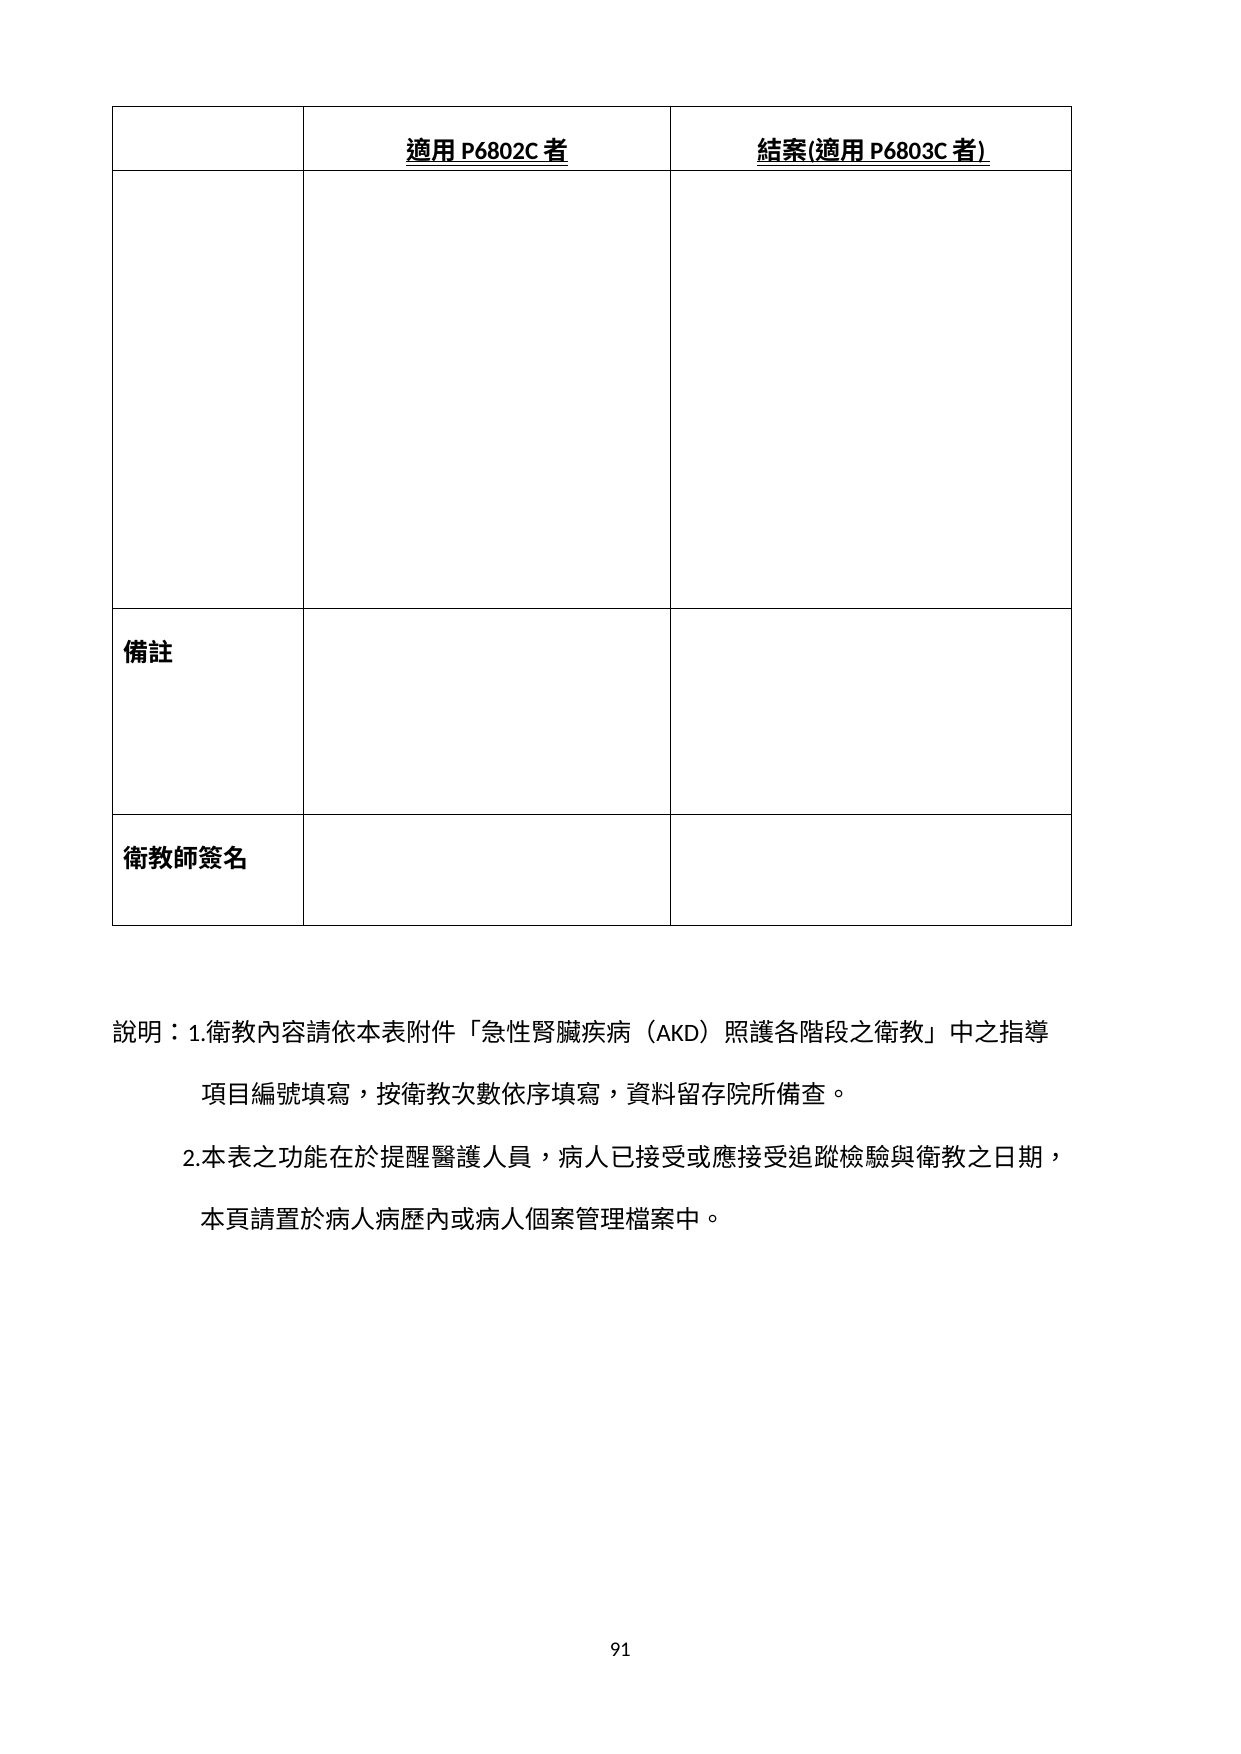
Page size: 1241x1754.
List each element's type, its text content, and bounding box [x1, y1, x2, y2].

table_cell [671, 609, 1071, 814]
table_cell [304, 609, 670, 814]
text 2.本表之功能在於提醒醫護人員，病人已接受或應接受追蹤檢驗與衛教之日期，本頁請置於病人病歷內或病人個案管理檔案中。 [182, 1113, 1072, 1238]
table_cell [671, 171, 1071, 608]
table_cell [113, 171, 303, 608]
table_header 適用P6802C者 [304, 107, 670, 170]
table_header [113, 107, 303, 170]
table_cell 備註 [113, 609, 303, 814]
table_cell [304, 171, 670, 608]
text 說明：1.衛教內容請依本表附件「急性腎臟疾病（AKD）照護各階段之衛教」中之指導項目編號填寫，按衛教次數依序填寫，資料留存院所備查。 [112, 988, 1072, 1113]
table_cell 衛教師簽名 [113, 815, 303, 925]
table_cell [671, 815, 1071, 925]
table_header 結案(適用P6803C者) [671, 107, 1071, 170]
table_cell [304, 815, 670, 925]
